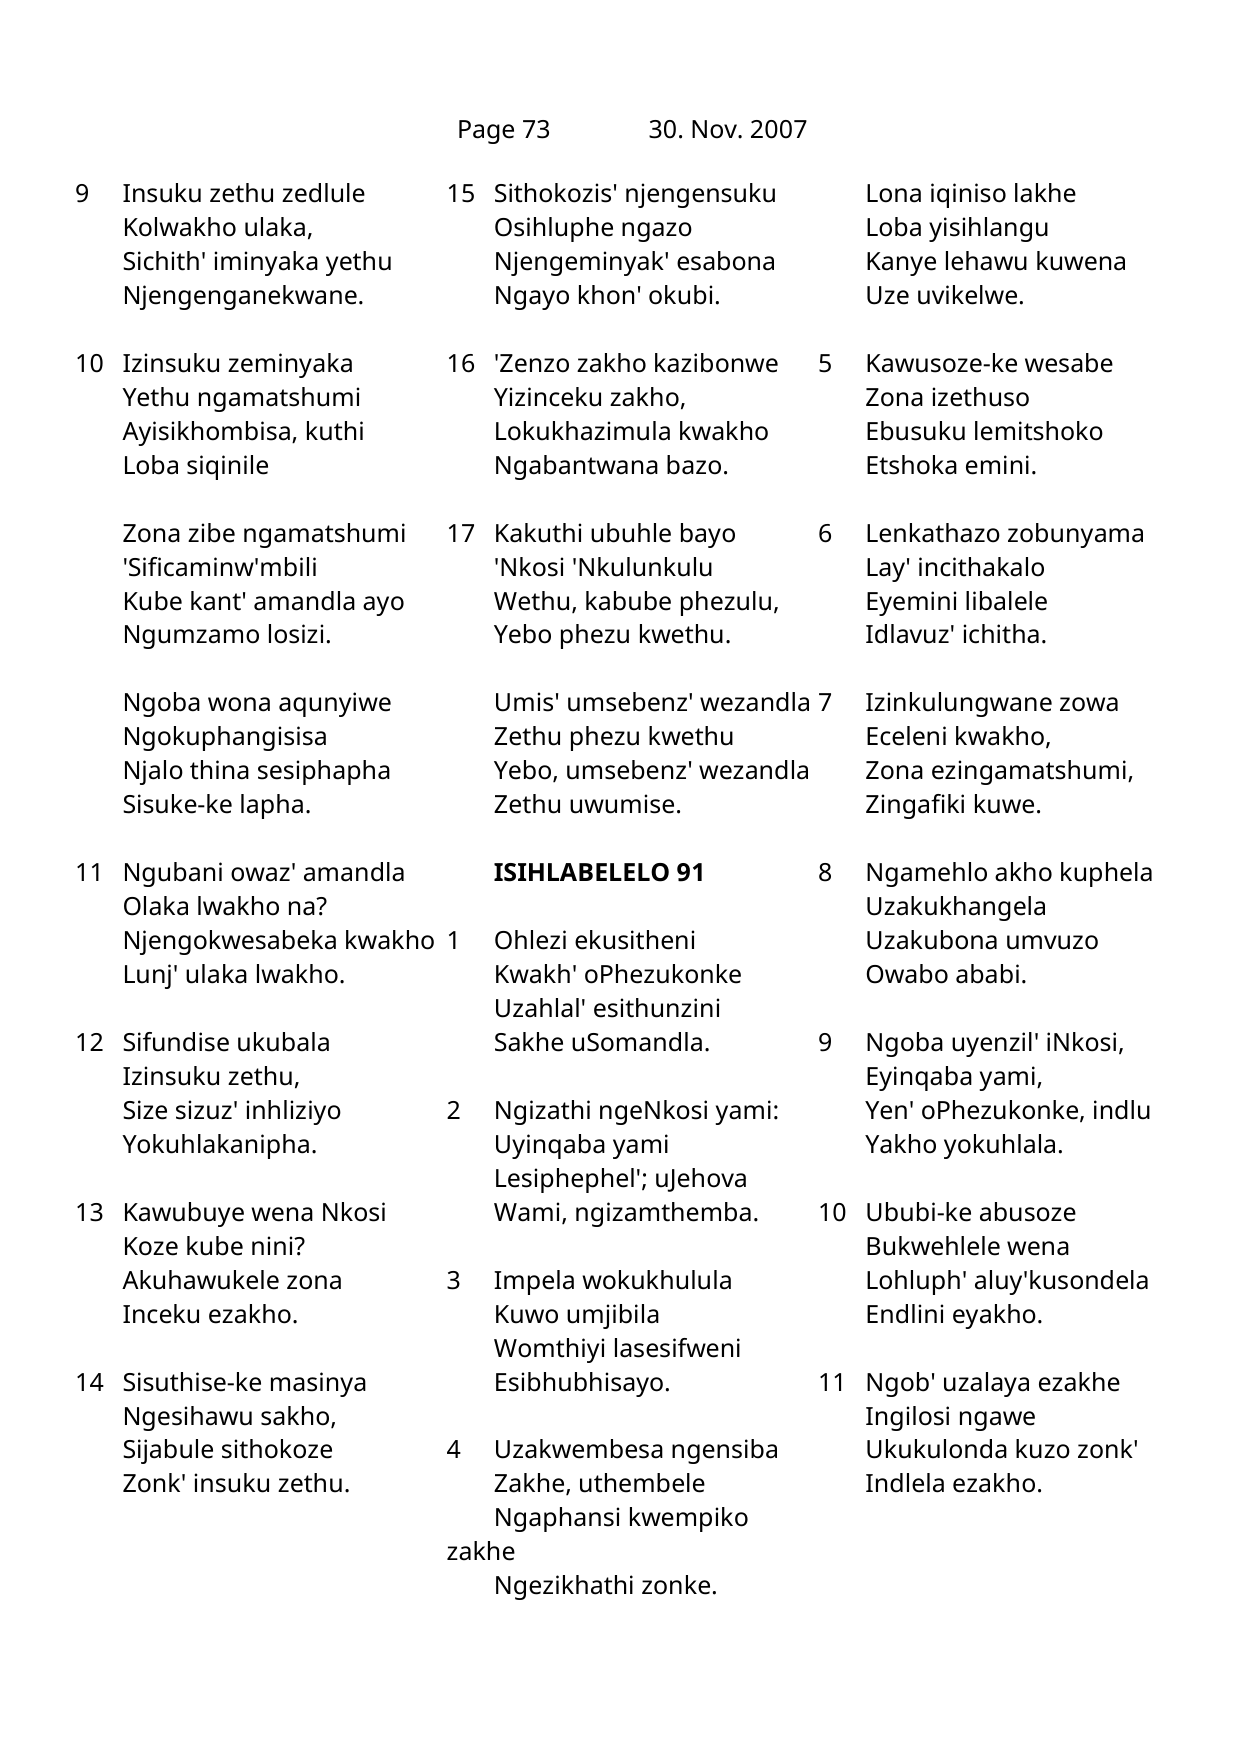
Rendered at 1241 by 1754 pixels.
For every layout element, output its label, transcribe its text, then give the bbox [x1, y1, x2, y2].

text Zethu uwumise. [446, 787, 818, 821]
text Yebo, umsebenz' wezandla [446, 753, 818, 787]
text Endlini eyakho. [818, 1297, 1189, 1331]
text Lokukhazimula kwakho [446, 414, 818, 448]
text 13 Kawubuye wena Nkosi [75, 1195, 446, 1229]
text Lona iqiniso lakhe [818, 176, 1189, 210]
text Esibhubhisayo. [446, 1364, 818, 1398]
text 1 Ohlezi ekusitheni [446, 923, 818, 957]
text Ayisikhombisa, kuthi [75, 414, 446, 448]
text Kwakh' oPhezukonke [446, 957, 818, 991]
text Koze kube nini? [75, 1229, 446, 1263]
text Ebusuku lemitshoko [818, 414, 1189, 448]
text Uzakubona umvuzo [818, 923, 1189, 957]
text Yakho yokuhlala. [818, 1127, 1189, 1161]
text 16 'Zenzo zakho kazibonwe [446, 346, 818, 380]
text 11 Ngob' uzalaya ezakhe [818, 1364, 1189, 1398]
text 5 Kawusoze-ke wesabe [818, 346, 1189, 380]
text Eceleni kwakho, [818, 719, 1189, 753]
text 'Sificaminw'mbili [75, 549, 446, 583]
text Yizinceku zakho, [446, 380, 818, 414]
text Zethu phezu kwethu [446, 719, 818, 753]
text Umis' umsebenz' wezandla [446, 685, 818, 719]
text Ngesihawu sakho, [75, 1398, 446, 1432]
text Lohluph' aluy'kusondela [818, 1263, 1189, 1297]
text Olaka lwakho na? [75, 889, 446, 923]
text Njengokwesabeka kwakho [75, 923, 446, 957]
text Yebo phezu kwethu. [446, 617, 818, 651]
text 3 Impela wokukhulula [446, 1263, 818, 1297]
text Osihluphe ngazo [446, 210, 818, 244]
text Bukwehlele wena [818, 1229, 1189, 1263]
text Loba siqinile [75, 448, 446, 482]
text Zona izethuso [818, 380, 1189, 414]
text 9 Insuku zethu zedlule [75, 176, 446, 210]
text Ngayo khon' okubi. [446, 278, 818, 312]
text Eyinqaba yami, [818, 1059, 1189, 1093]
text 'Nkosi 'Nkulunkulu [446, 549, 818, 583]
text Yokuhlakanipha. [75, 1127, 446, 1161]
text Uze uvikelwe. [818, 278, 1189, 312]
text 10 Ububi-ke abusoze [818, 1195, 1189, 1229]
text Ngabantwana bazo. [446, 448, 818, 482]
text Kanye lehawu kuwena [818, 244, 1189, 278]
text Zona zibe ngamatshumi [75, 516, 446, 549]
text Ingilosi ngawe [818, 1398, 1189, 1432]
text Inceku ezakho. [75, 1297, 446, 1331]
text Etshoka emini. [818, 448, 1189, 482]
text Ngoba wona aqunyiwe [75, 685, 446, 719]
text 11 Ngubani owaz' amandla [75, 855, 446, 889]
text Sichith' iminyaka yethu [75, 244, 446, 278]
text Yethu ngamatshumi [75, 380, 446, 414]
text Wami, ngizamthemba. [446, 1195, 818, 1229]
text Eyemini libalele [818, 583, 1189, 617]
text Kube kant' amandla ayo [75, 583, 446, 617]
text Sisuke-ke lapha. [75, 787, 446, 821]
text Owabo ababi. [818, 957, 1189, 991]
text Zona ezingamatshumi, [818, 753, 1189, 787]
text 8 Ngamehlo akho kuphela [818, 855, 1189, 889]
text 7 Izinkulungwane zowa [818, 685, 1189, 719]
text Uzahlal' esithunzini [446, 991, 818, 1025]
text Njalo thina sesiphapha [75, 753, 446, 787]
text Zonk' insuku zethu. [75, 1466, 446, 1500]
text Womthiyi lasesifweni [446, 1331, 818, 1364]
text Njengeminyak' esabona [446, 244, 818, 278]
text 4 Uzakwembesa ngensiba [446, 1432, 818, 1466]
text Njengenganekwane. [75, 278, 446, 312]
text Yen' oPhezukonke, indlu [818, 1093, 1189, 1127]
text Ngaphansi kwempiko zakhe [446, 1500, 818, 1568]
text Ukukulonda kuzo zonk' [818, 1432, 1189, 1466]
text Zingafiki kuwe. [818, 787, 1189, 821]
text Idlavuz' ichitha. [818, 617, 1189, 651]
text ISIHLABELELO 91 [446, 855, 818, 889]
text Lay' incithakalo [818, 549, 1189, 583]
text Sijabule sithokoze [75, 1432, 446, 1466]
text Uzakukhangela [818, 889, 1189, 923]
text 17 Kakuthi ubuhle bayo [446, 516, 818, 549]
text Indlela ezakho. [818, 1466, 1189, 1500]
text Lesiphephel'; uJehova [446, 1161, 818, 1195]
text 10 Izinsuku zeminyaka [75, 346, 446, 380]
text 2 Ngizathi ngeNkosi yami: [446, 1093, 818, 1127]
text Akuhawukele zona [75, 1263, 446, 1297]
text 14 Sisuthise-ke masinya [75, 1364, 446, 1398]
text Zakhe, uthembele [446, 1466, 818, 1500]
text Kolwakho ulaka, [75, 210, 446, 244]
text Kuwo umjibila [446, 1297, 818, 1331]
text 6 Lenkathazo zobunyama [818, 516, 1189, 549]
text Lunj' ulaka lwakho. [75, 957, 446, 991]
text Ngumzamo losizi. [75, 617, 446, 651]
text Ngokuphangisisa [75, 719, 446, 753]
text Wethu, kabube phezulu, [446, 583, 818, 617]
text 12 Sifundise ukubala [75, 1025, 446, 1059]
text Izinsuku zethu, [75, 1059, 446, 1093]
text Uyinqaba yami [446, 1127, 818, 1161]
text Size sizuz' inhliziyo [75, 1093, 446, 1127]
text Loba yisihlangu [818, 210, 1189, 244]
text 9 Ngoba uyenzil' iNkosi, [818, 1025, 1189, 1059]
text 15 Sithokozis' njengensuku [446, 176, 818, 210]
text Ngezikhathi zonke. [446, 1568, 818, 1602]
text Sakhe uSomandla. [446, 1025, 818, 1059]
